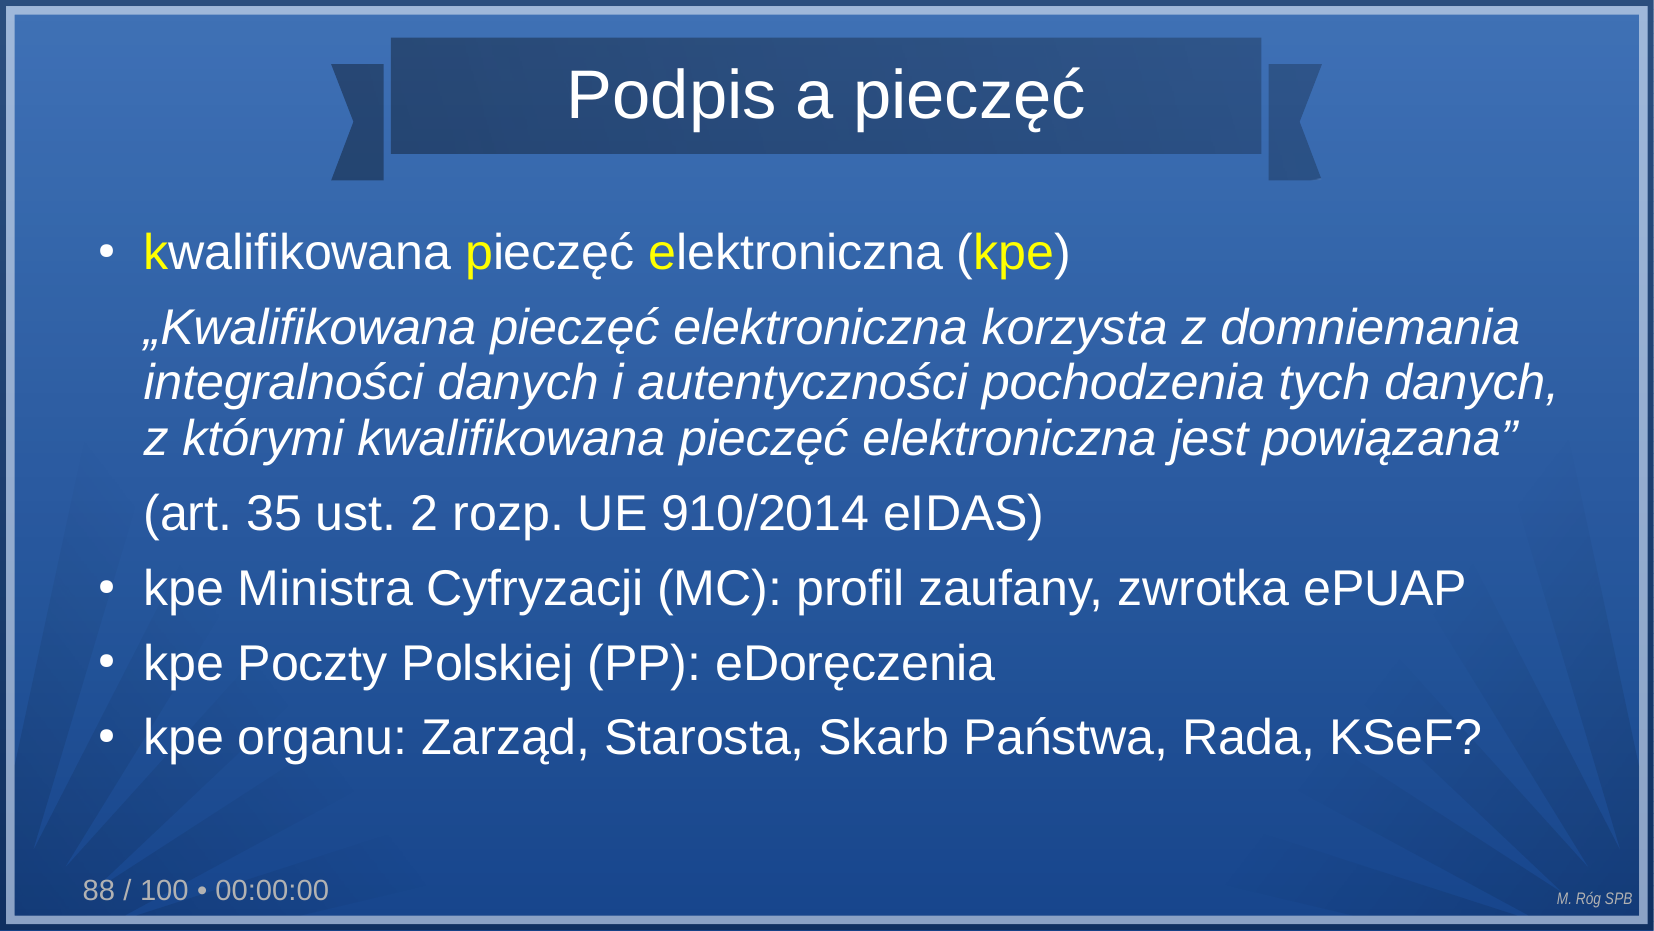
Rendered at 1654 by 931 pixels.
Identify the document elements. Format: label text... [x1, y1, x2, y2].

title Podpis a pieczęć [389, 35, 1264, 154]
list kwalifikowana pieczęć elektroniczna (kpe) „Kwalifikowana pieczęć elektroniczna korzysta z domniemania integralności danych i autentyczności pochodzenia tych danych, z którymi kwalifikowana pieczęć elektroniczna jest powiązana” (art. 35 ust. 2 rozp. UE 910/2014 eIDAS) kpe Ministra Cyfryzacji (MC): profil zaufany, zwrotka ePUAP kpe Poczty Polskiej (PP): eDoręczenia kpe organu: Zarząd, Starosta, Skarb Państwa, Rada, KSeF? [82, 224, 1571, 848]
